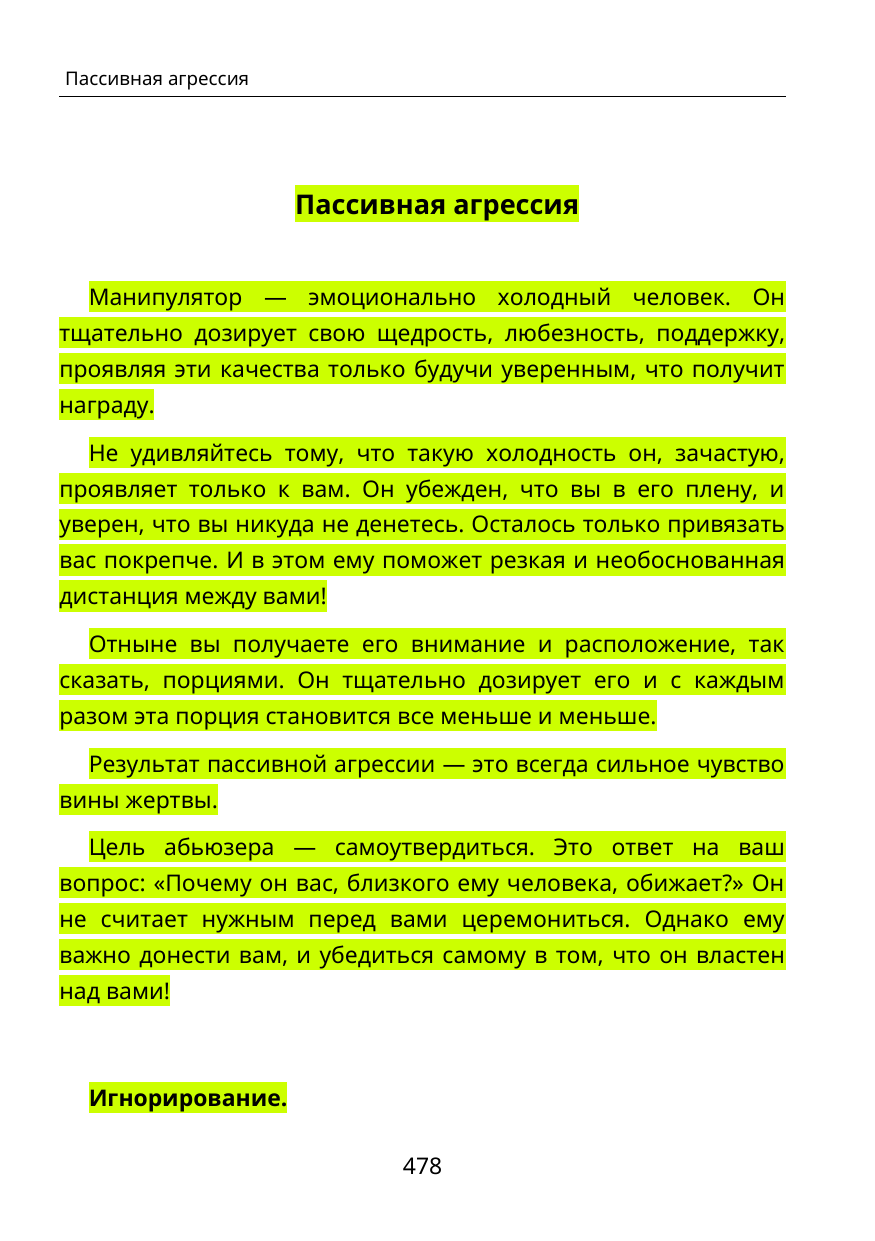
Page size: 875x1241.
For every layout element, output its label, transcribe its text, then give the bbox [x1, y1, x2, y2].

text Результат пассивной агрессии — это всегда сильное чувство вины жертвы. [59, 748, 786, 815]
subtitle Игнорирование. [59, 1082, 786, 1113]
text Отныне вы получаете его внимание и расположение, так сказать, порциями. Он тщательно дозирует его и с каждым разом эта порция становится все меньше и меньше. [59, 628, 786, 731]
text Цель абьюзера — самоутвердиться. Это ответ на ваш вопрос: «Почему он вас, близкого ему человека, обижает?» Он не считает нужным перед вами церемониться. Однако ему важно донести вам, и убедиться самому в том, что он властен над вами! [59, 831, 786, 1006]
text Манипулятор — эмоционально холодный человек. Он тщательно дозирует свою щедрость, любезность, поддержку, проявляя эти качества только будучи уверенным, что получит награду. [59, 281, 786, 420]
subtitle Пассивная агрессия [59, 185, 786, 222]
text Не удивляйтесь тому, что такую холодность он, зачастую, проявляет только к вам. Он убежден, что вы в его плену, и уверен, что вы никуда не денетесь. Осталось только привязать вас покрепче. И в этом ему поможет резкая и необоснованная дистанция между вами! [59, 437, 786, 612]
